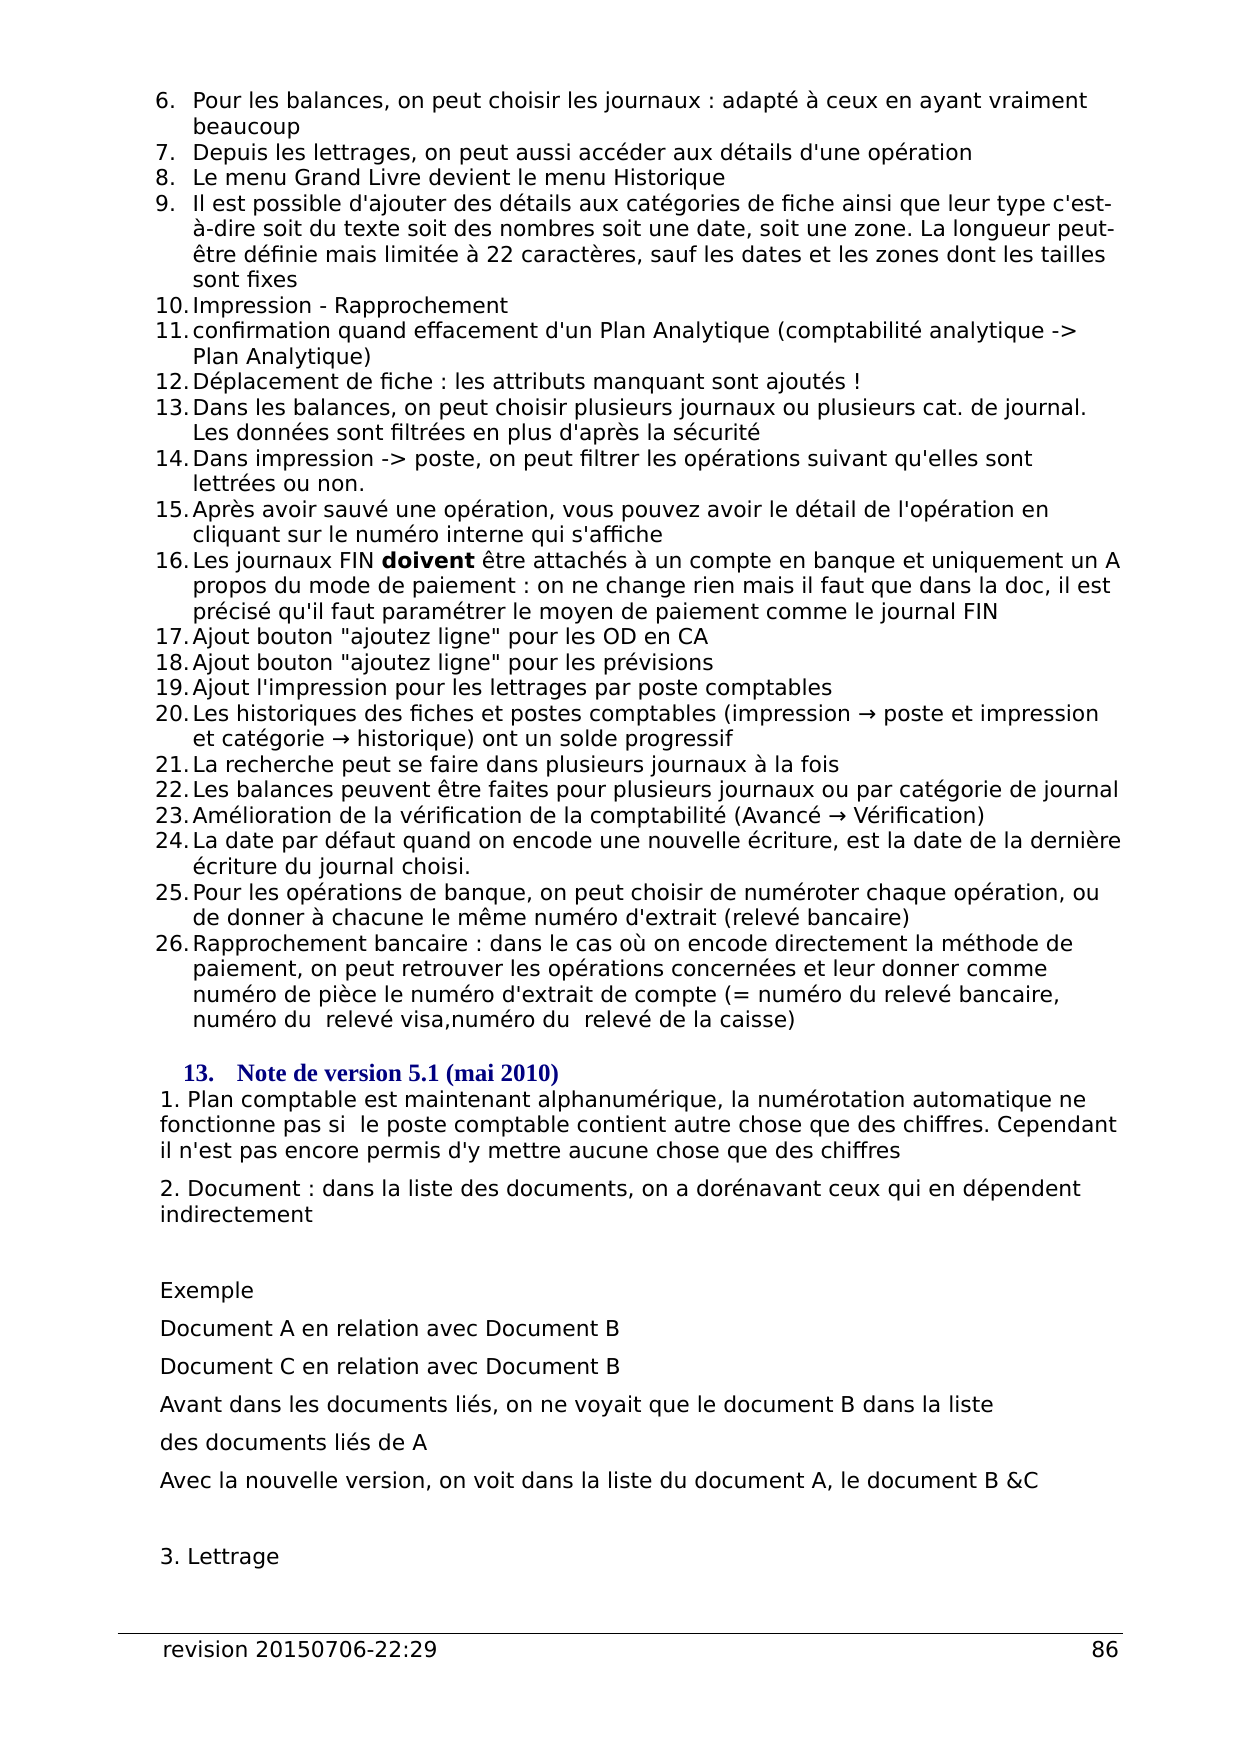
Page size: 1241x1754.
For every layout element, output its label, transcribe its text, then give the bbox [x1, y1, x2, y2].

list Ajout l'impression pour les lettrages par poste comptables [155, 676, 1123, 701]
list Ajout bouton "ajoutez ligne" pour les prévisions [155, 650, 1123, 676]
list Depuis les lettrages, on peut aussi accéder aux détails d'une opération [155, 139, 1123, 165]
text Document C en relation avec Document B [159, 1354, 1123, 1379]
list Pour les opérations de banque, on peut choisir de numéroter chaque opération, ou de donner à chacune le même numéro d'extrait (relevé bancaire) [155, 880, 1123, 931]
list Dans impression -> poste, on peut filtrer les opérations suivant qu'elles sont lettrées ou non. [155, 446, 1123, 497]
list La recherche peut se faire dans plusieurs journaux à la fois [155, 752, 1123, 778]
text Avant dans les documents liés, on ne voyait que le document B dans la liste [159, 1392, 1123, 1417]
list Ajout bouton "ajoutez ligne" pour les OD en CA [155, 624, 1123, 650]
list Les journaux FIN doivent être attachés à un compte en banque et uniquement un A propos du mode de paiement : on ne change rien mais il faut que dans la doc, il est précisé qu'il faut paramétrer le moyen de paiement comme le journal FIN [155, 548, 1123, 624]
list Dans les balances, on peut choisir plusieurs journaux ou plusieurs cat. de journal. Les données sont filtrées en plus d'après la sécurité [155, 395, 1123, 446]
text Document A en relation avec Document B [159, 1316, 1123, 1341]
text Exemple [159, 1278, 1123, 1303]
text Avec la nouvelle version, on voit dans la liste du document A, le document B &C [159, 1468, 1123, 1493]
list Il est possible d'ajouter des détails aux catégories de fiche ainsi que leur type c'est-à-dire soit du texte soit des nombres soit une date, soit une zone. La longueur peut-être définie mais limitée à 22 caractères, sauf les dates et les zones dont les tailles sont fixes [155, 191, 1123, 293]
list Le menu Grand Livre devient le menu Historique [155, 165, 1123, 191]
text 3. Lettrage [159, 1544, 1123, 1569]
text 1. Plan comptable est maintenant alphanumérique, la numérotation automatique ne fonctionne pas si le poste comptable contient autre chose que des chiffres. Cependant il n'est pas encore permis d'y mettre aucune chose que des chiffres [159, 1087, 1123, 1164]
list Les balances peuvent être faites pour plusieurs journaux ou par catégorie de journal [155, 778, 1123, 803]
text des documents liés de A [159, 1430, 1123, 1455]
list Impression - Rapprochement [155, 293, 1123, 318]
list Pour les balances, on peut choisir les journaux : adapté à ceux en ayant vraiment beaucoup [155, 88, 1123, 139]
subtitle Note de version 5.1 (mai 2010) [177, 1058, 1123, 1087]
list Les historiques des fiches et postes comptables (impression → poste et impression et catégorie → historique) ont un solde progressif [155, 701, 1123, 752]
list Rapprochement bancaire : dans le cas où on encode directement la méthode de paiement, on peut retrouver les opérations concernées et leur donner comme numéro de pièce le numéro d'extrait de compte (= numéro du relevé bancaire, numéro du relevé visa,numéro du relevé de la caisse) [155, 931, 1123, 1033]
list Déplacement de fiche : les attributs manquant sont ajoutés ! [155, 369, 1123, 395]
list Après avoir sauvé une opération, vous pouvez avoir le détail de l'opération en cliquant sur le numéro interne qui s'affiche [155, 497, 1123, 548]
list confirmation quand effacement d'un Plan Analytique (comptabilité analytique -> Plan Analytique) [155, 318, 1123, 369]
list Amélioration de la vérification de la comptabilité (Avancé → Vérification) [155, 803, 1123, 829]
text 2. Document : dans la liste des documents, on a dorénavant ceux qui en dépendent indirectement [159, 1176, 1123, 1227]
list La date par défaut quand on encode une nouvelle écriture, est la date de la dernière écriture du journal choisi. [155, 829, 1123, 880]
